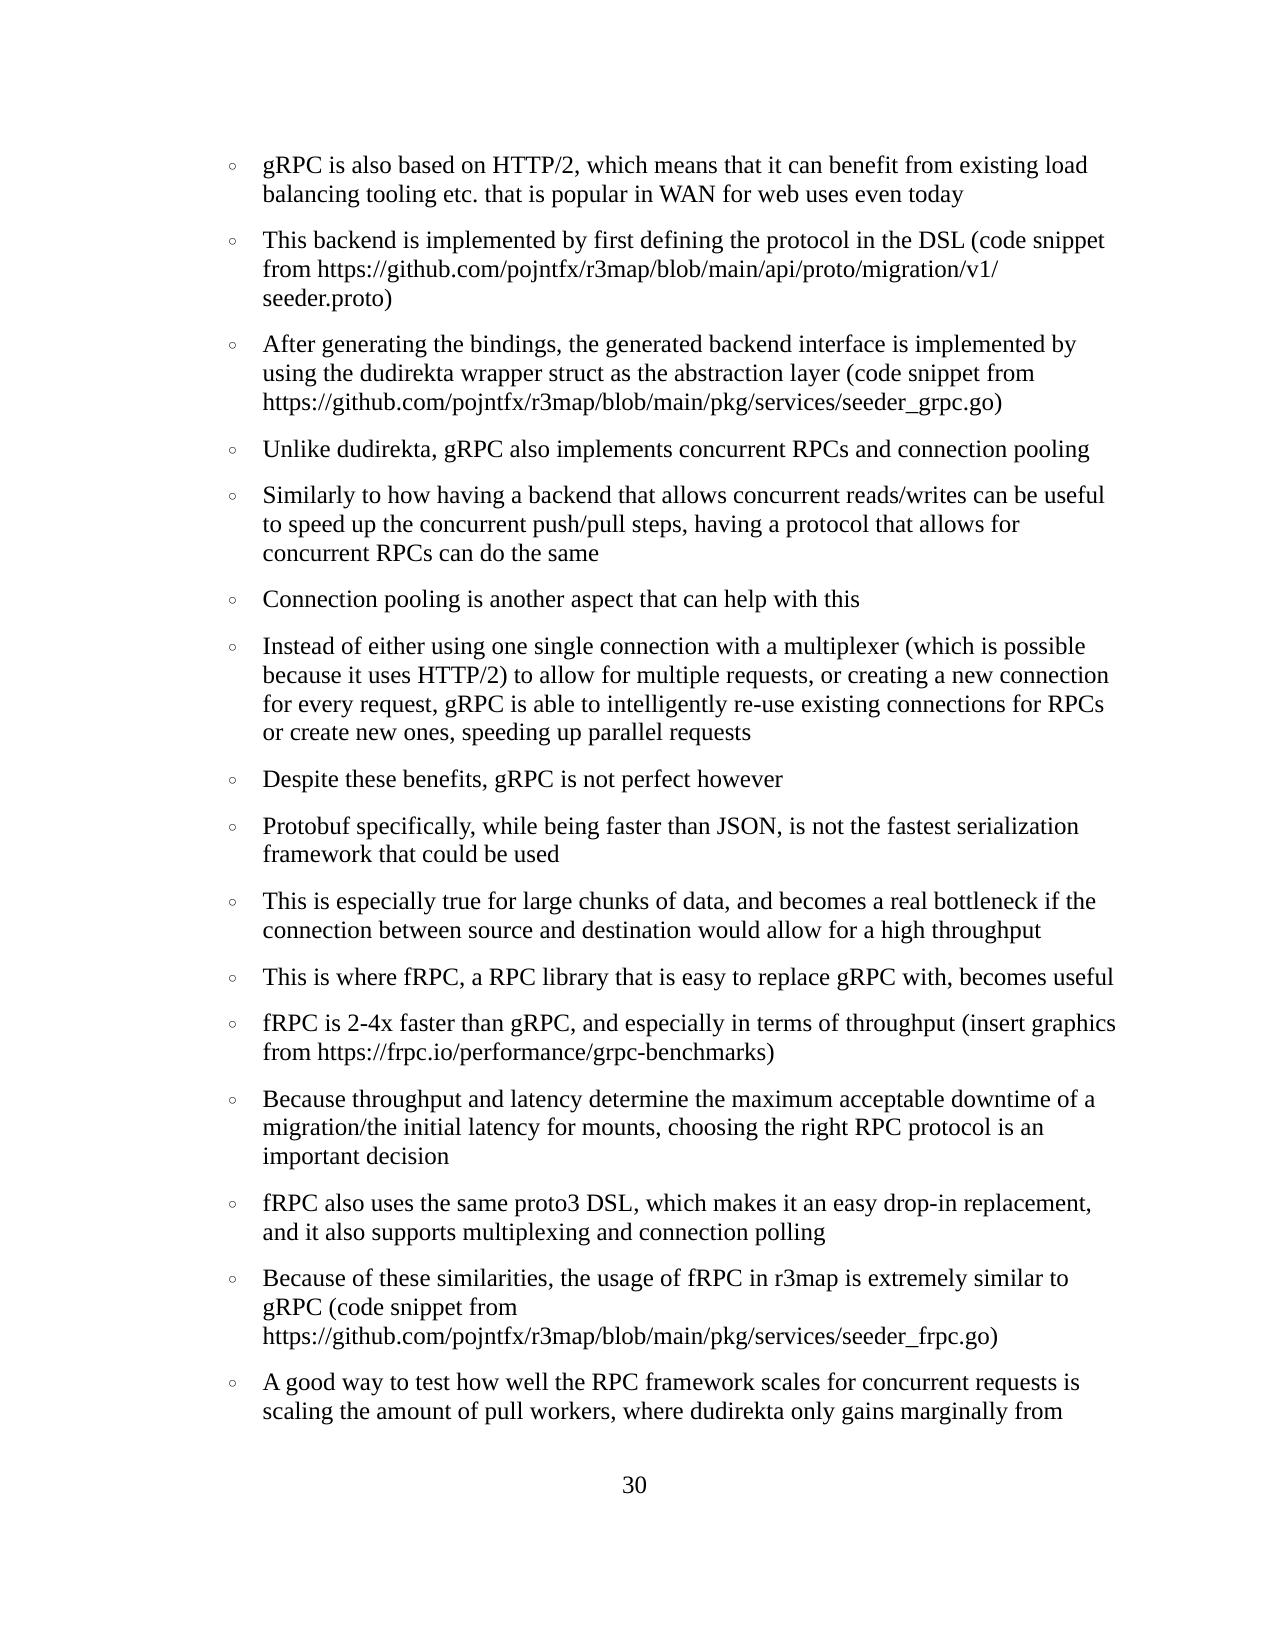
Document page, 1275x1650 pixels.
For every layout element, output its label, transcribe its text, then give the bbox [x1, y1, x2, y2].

list fRPC is 2-4x faster than gRPC, and especially in terms of throughput (insert graphics from https://frpc.io/performance/grpc-benchmarks) [225, 1008, 1125, 1066]
list Protobuf specifically, while being faster than JSON, is not the fastest serialization framework that could be used [225, 811, 1125, 868]
list Despite these benefits, gRPC is not perfect however [225, 764, 1125, 793]
list This is where fRPC, a RPC library that is easy to replace gRPC with, becomes useful [225, 962, 1125, 990]
list A good way to test how well the RPC framework scales for concurrent requests is scaling the amount of pull workers, where dudirekta only gains marginally from [225, 1367, 1125, 1425]
list This is especially true for large chunks of data, and becomes a real bottleneck if the connection between source and destination would allow for a high throughput [225, 886, 1125, 944]
list Because of these similarities, the usage of fRPC in r3map is extremely similar to gRPC (code snippet from https://github.com/pojntfx/r3map/blob/main/pkg/services/seeder_frpc.go) [225, 1263, 1125, 1349]
list Connection pooling is another aspect that can help with this [225, 584, 1125, 613]
list After generating the bindings, the generated backend interface is implemented by using the dudirekta wrapper struct as the abstraction layer (code snippet from https://github.com/pojntfx/r3map/blob/main/pkg/services/seeder_grpc.go) [225, 329, 1125, 416]
list gRPC is also based on HTTP/2, which means that it can benefit from existing load balancing tooling etc. that is popular in WAN for web uses even today [225, 150, 1125, 207]
list Similarly to how having a backend that allows concurrent reads/writes can be useful to speed up the concurrent push/pull steps, having a protocol that allows for concurrent RPCs can do the same [225, 480, 1125, 567]
list This backend is implemented by first defining the protocol in the DSL (code snippet from https://github.com/pojntfx/r3map/blob/main/api/proto/migration/v1/seeder.proto) [225, 225, 1125, 312]
list Because throughput and latency determine the maximum acceptable downtime of a migration/the initial latency for mounts, choosing the right RPC protocol is an important decision [225, 1084, 1125, 1170]
list Unlike dudirekta, gRPC also implements concurrent RPCs and connection pooling [225, 434, 1125, 462]
list Instead of either using one single connection with a multiplexer (which is possible because it uses HTTP/2) to allow for multiple requests, or creating a new connection for every request, gRPC is able to intelligently re-use existing connections for RPCs or create new ones, speeding up parallel requests [225, 631, 1125, 746]
list fRPC also uses the same proto3 DSL, which makes it an easy drop-in replacement, and it also supports multiplexing and connection polling [225, 1188, 1125, 1245]
